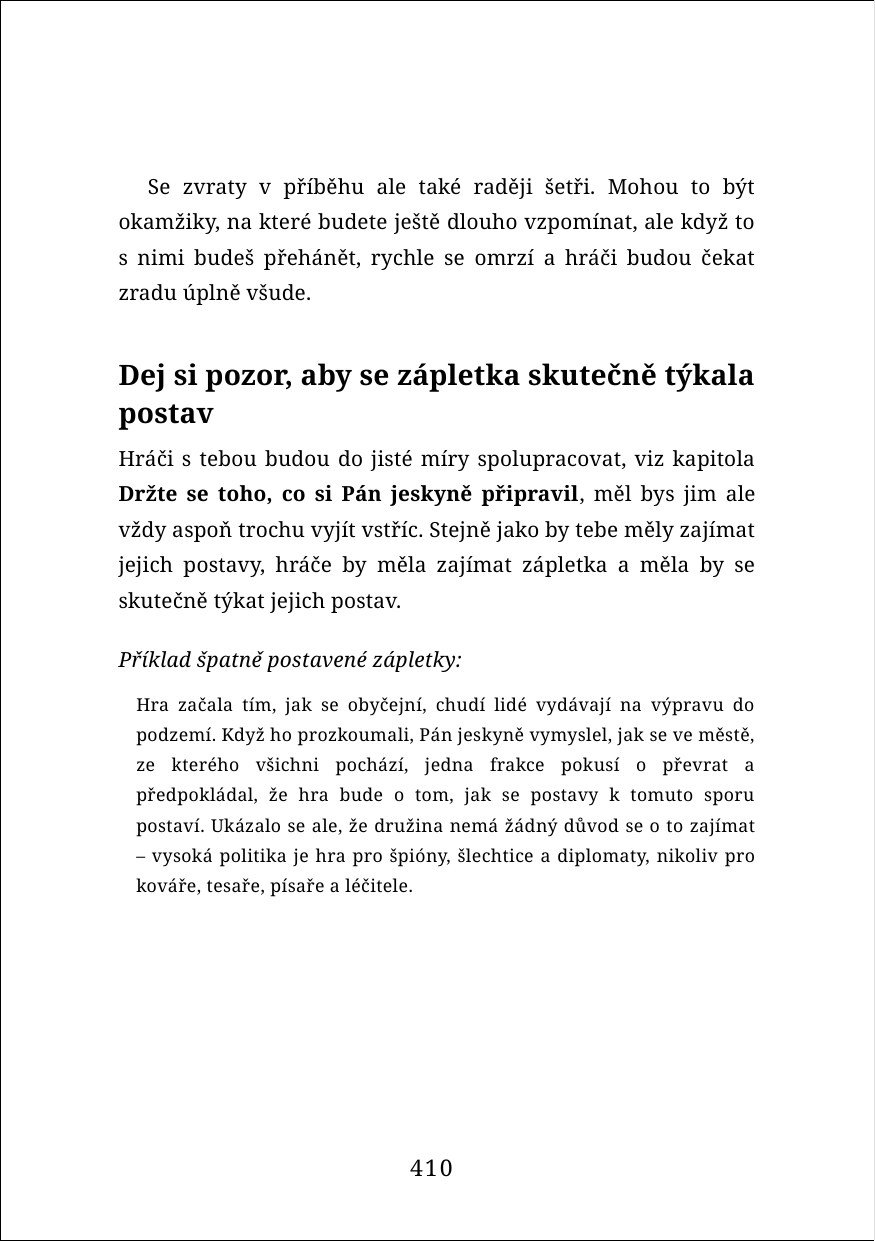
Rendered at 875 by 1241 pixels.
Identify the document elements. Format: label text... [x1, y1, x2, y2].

text Příklad špatně postavené zápletky: [118, 645, 756, 673]
text Se zvraty v příběhu ale také raději šetři. Mohou to být okamžiky, na které budete ještě dlouho vzpomínat, ale když to s nimi budeš přehánět, rychle se omrzí a hráči budou čekat zradu úplně všude. [118, 172, 756, 307]
subtitle Dej si pozor, aby se zápletka skutečně týkala postav [118, 355, 756, 432]
text Hráči s tebou budou do jisté míry spolupracovat, viz kapitola Držte se toho, co si Pán jeskyně připravil, měl bys jim ale vždy aspoň trochu vyjít vstříc. Stejně jako by tebe měly zajímat jejich postavy, hráče by měla zajímat zápletka a měla by se skutečně týkat jejich postav. [118, 444, 756, 614]
text Hra začala tím, jak se obyčejní, chudí lidé vydávají na výpravu do podzemí. Když ho prozkoumali, Pán jeskyně vymyslel, jak se ve městě, ze kterého všichni pochází, jedna frakce pokusí o převrat a předpokládal, že hra bude o tom, jak se postavy k tomuto sporu postaví. Ukázalo se ale, že družina nemá žádný důvod se o to zajímat – vysoká politika je hra pro špióny, šlechtice a diplomaty, nikoliv pro kováře, tesaře, písaře a léčitele. [136, 692, 756, 898]
